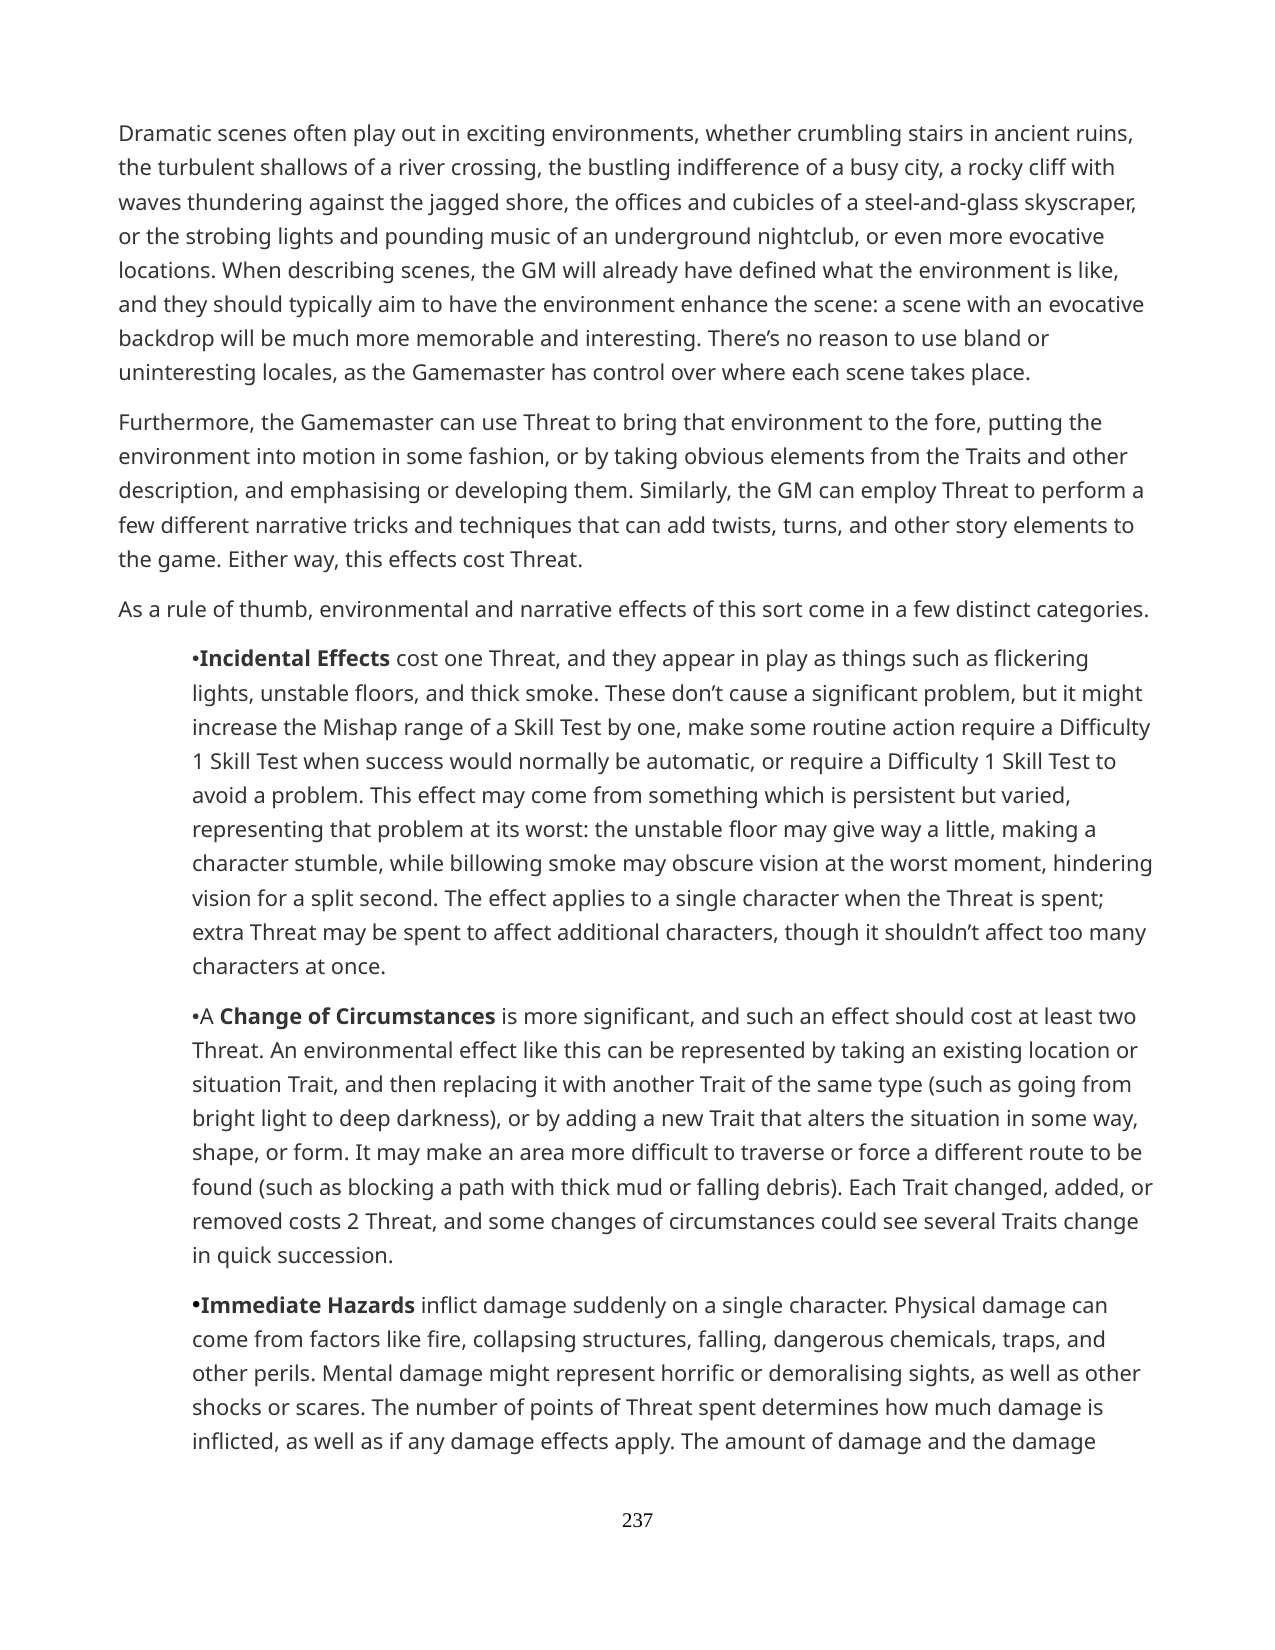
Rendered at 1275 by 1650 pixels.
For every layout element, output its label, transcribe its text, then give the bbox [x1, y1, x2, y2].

text Furthermore, the Gamemaster can use Threat to bring that environment to the fore, putting the environment into motion in some fashion, or by taking obvious elements from the Traits and other description, and emphasising or developing them. Similarly, the GM can employ Threat to perform a few different narrative tricks and techniques that can add twists, turns, and other story elements to the game. Either way, this effects cost Threat. [118, 407, 1157, 573]
list A Change of Circumstances is more significant, and such an effect should cost at least two Threat. An environmental effect like this can be represented by taking an existing location or situation Trait, and then replacing it with another Trait of the same type (such as going from bright light to deep darkness), or by adding a new Trait that alters the situation in some way, shape, or form. It may make an area more difficult to traverse or force a different route to be found (such as blocking a path with thick mud or falling debris). Each Trait changed, added, or removed costs 2 Threat, and some changes of circumstances could see several Traits change in quick succession. [118, 1001, 1157, 1269]
text As a rule of thumb, environmental and narrative effects of this sort come in a few distinct categories. [118, 593, 1157, 623]
text Dramatic scenes often play out in exciting environments, whether crumbling stairs in ancient ruins, the turbulent shallows of a river crossing, the bustling indifference of a busy city, a rocky cliff with waves thundering against the jagged shore, the offices and cubicles of a steel-and-glass skyscraper, or the strobing lights and pounding music of an underground nightclub, or even more evocative locations. When describing scenes, the GM will already have defined what the environment is like, and they should typically aim to have the environment enhance the scene: a scene with an evocative backdrop will be much more memorable and interesting. There’s no reason to use bland or uninteresting locales, as the Gamemaster has control over where each scene takes place. [118, 118, 1157, 387]
list Immediate Hazards inflict damage suddenly on a single character. Physical damage can come from factors like fire, collapsing structures, falling, dangerous chemicals, traps, and other perils. Mental damage might represent horrific or demoralising sights, as well as other shocks or scares. The number of points of Threat spent determines how much damage is inflicted, as well as if any damage effects apply. The amount of damage and the damage [118, 1289, 1157, 1456]
list Incidental Effects cost one Threat, and they appear in play as things such as flickering lights, unstable floors, and thick smoke. These don’t cause a significant problem, but it might increase the Mishap range of a Skill Test by one, make some routine action require a Difficulty 1 Skill Test when success would normally be automatic, or require a Difficulty 1 Skill Test to avoid a problem. This effect may come from something which is persistent but varied, representing that problem at its worst: the unstable floor may give way a little, making a character stumble, while billowing smoke may obscure vision at the worst moment, hindering vision for a split second. The effect applies to a single character when the Threat is spent; extra Threat may be spent to affect additional characters, though it shouldn’t affect too many characters at once. [118, 643, 1157, 981]
